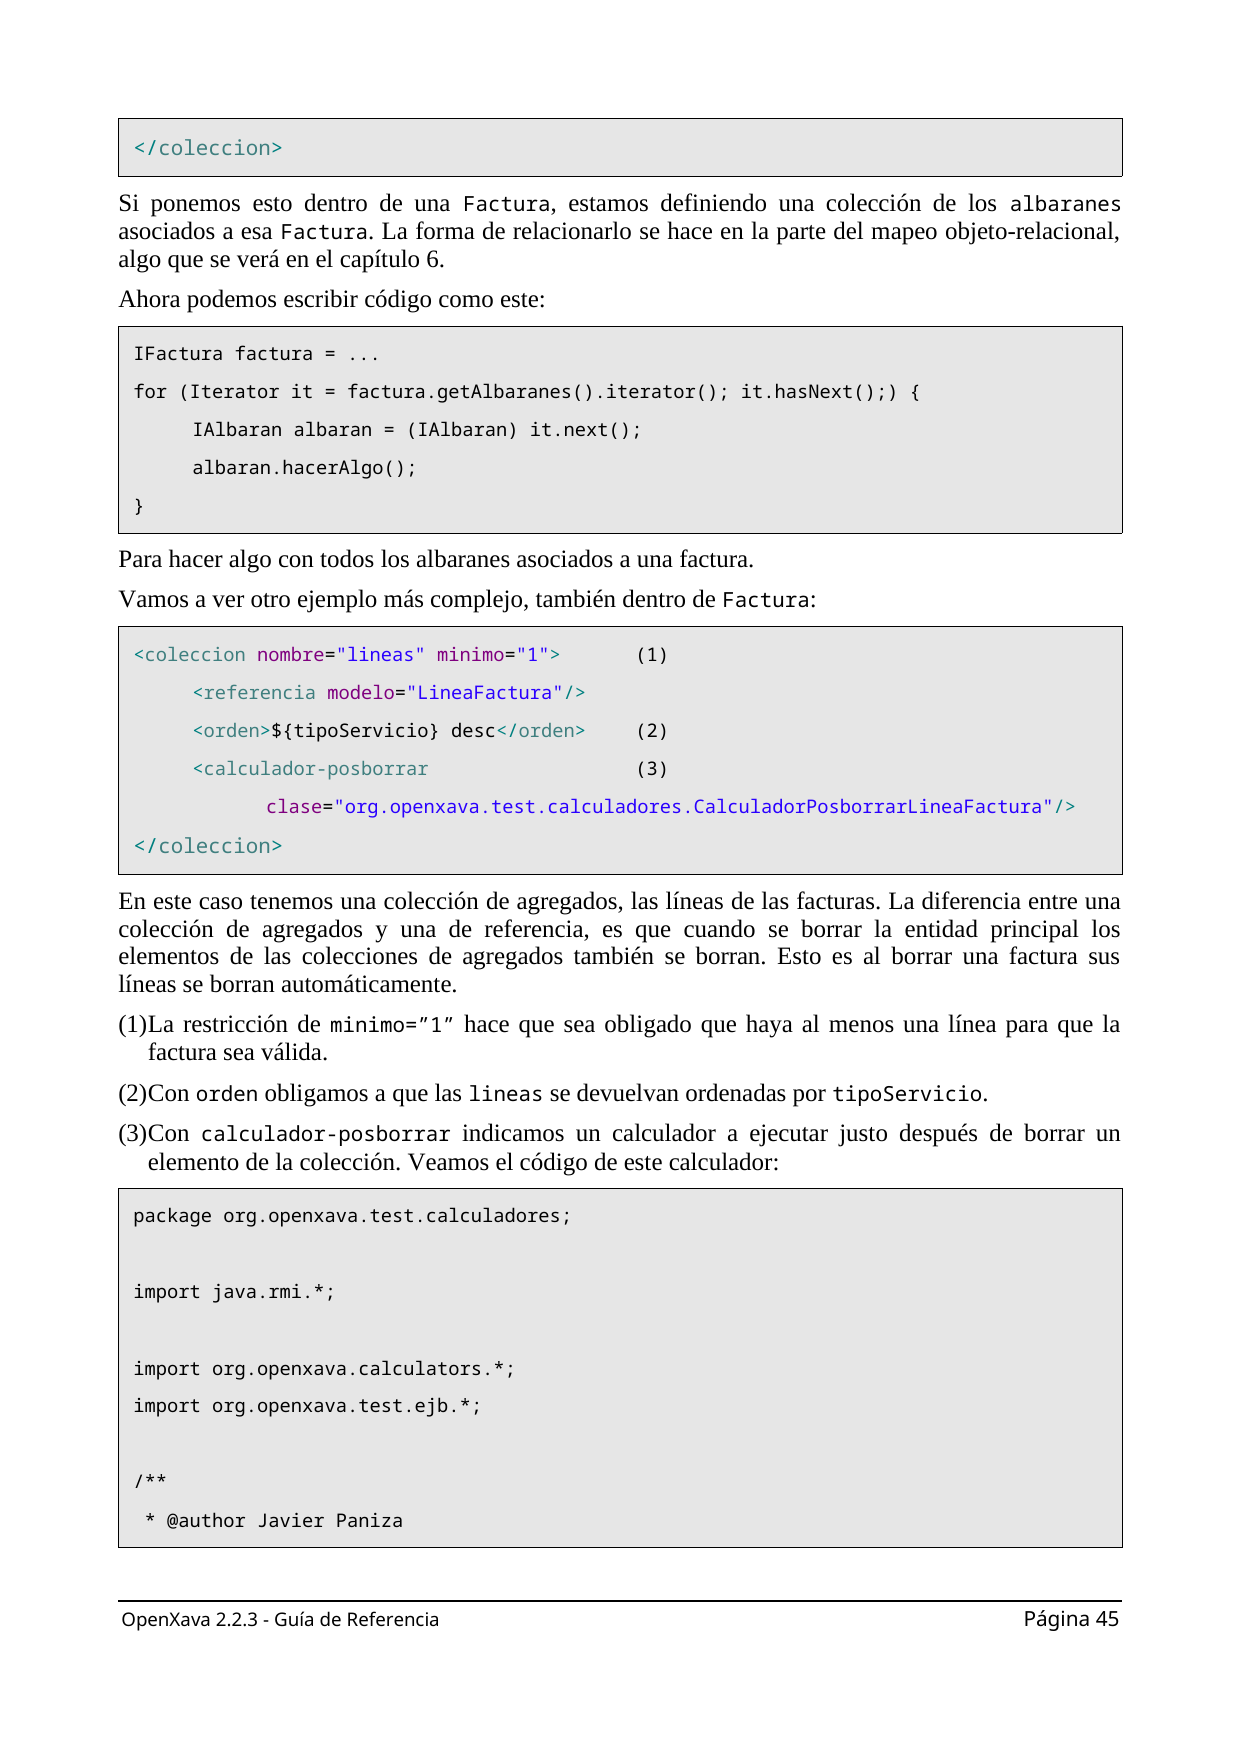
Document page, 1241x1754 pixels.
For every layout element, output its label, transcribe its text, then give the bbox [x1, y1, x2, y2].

text import org.openxava.calculators.*; [119, 1340, 1122, 1378]
text IFactura factura = ... [119, 327, 1122, 363]
text /** [119, 1454, 1122, 1492]
text Ahora podemos escribir código como este: [118, 285, 1122, 313]
text IAlbaran albaran = (IAlbaran) it.next(); [119, 402, 1122, 439]
list Con calculador-posborrar indicamos un calculador a ejecutar justo después de borrar un elemento de la colección. Veamos el código de este calculador: [118, 1119, 1122, 1175]
list La restricción de minimo=”1” hace que sea obligado que haya al menos una línea para que la factura sea válida. [118, 1010, 1122, 1066]
text <coleccion nombre="lineas" minimo="1"> (1) [119, 627, 1122, 664]
text for (Iterator it = factura.getAlbaranes().iterator(); it.hasNext();) { [119, 363, 1122, 402]
text Vamos a ver otro ejemplo más complejo, también dentro de Factura: [118, 586, 1122, 614]
text import org.openxava.test.ejb.*; [119, 1378, 1122, 1416]
text Si ponemos esto dentro de una Factura, estamos definiendo una colección de los albaranes asociados a esa Factura. La forma de relacionarlo se hace en la parte del mapeo objeto-relacional, algo que se verá en el capítulo 6. [118, 189, 1122, 273]
text <calculador-posborrar (3) [119, 740, 1122, 778]
text <referencia modelo="LineaFactura"/> [119, 664, 1122, 702]
text Para hacer algo con todos los albaranes asociados a una factura. [118, 545, 1122, 573]
text package org.openxava.test.calculadores; [119, 1189, 1122, 1226]
text </coleccion> [119, 119, 1122, 176]
text albaran.hacerAlgo(); [119, 439, 1122, 478]
text * @author Javier Paniza [119, 1492, 1122, 1547]
text En este caso tenemos una colección de agregados, las líneas de las facturas. La diferencia entre una colección de agregados y una de referencia, es que cuando se borrar la entidad principal los elementos de las colecciones de agregados también se borran. Esto es al borrar una factura sus líneas se borran automáticamente. [118, 887, 1122, 998]
text clase="org.openxava.test.calculadores.CalculadorPosborrarLineaFactura"/> [119, 778, 1122, 816]
text </coleccion> [119, 816, 1122, 874]
text } [119, 478, 1122, 533]
text import java.rmi.*; [119, 1264, 1122, 1302]
text <orden>${tipoServicio} desc</orden> (2) [119, 702, 1122, 740]
list Con orden obligamos a que las lineas se devuelvan ordenadas por tipoServicio. [118, 1079, 1122, 1107]
